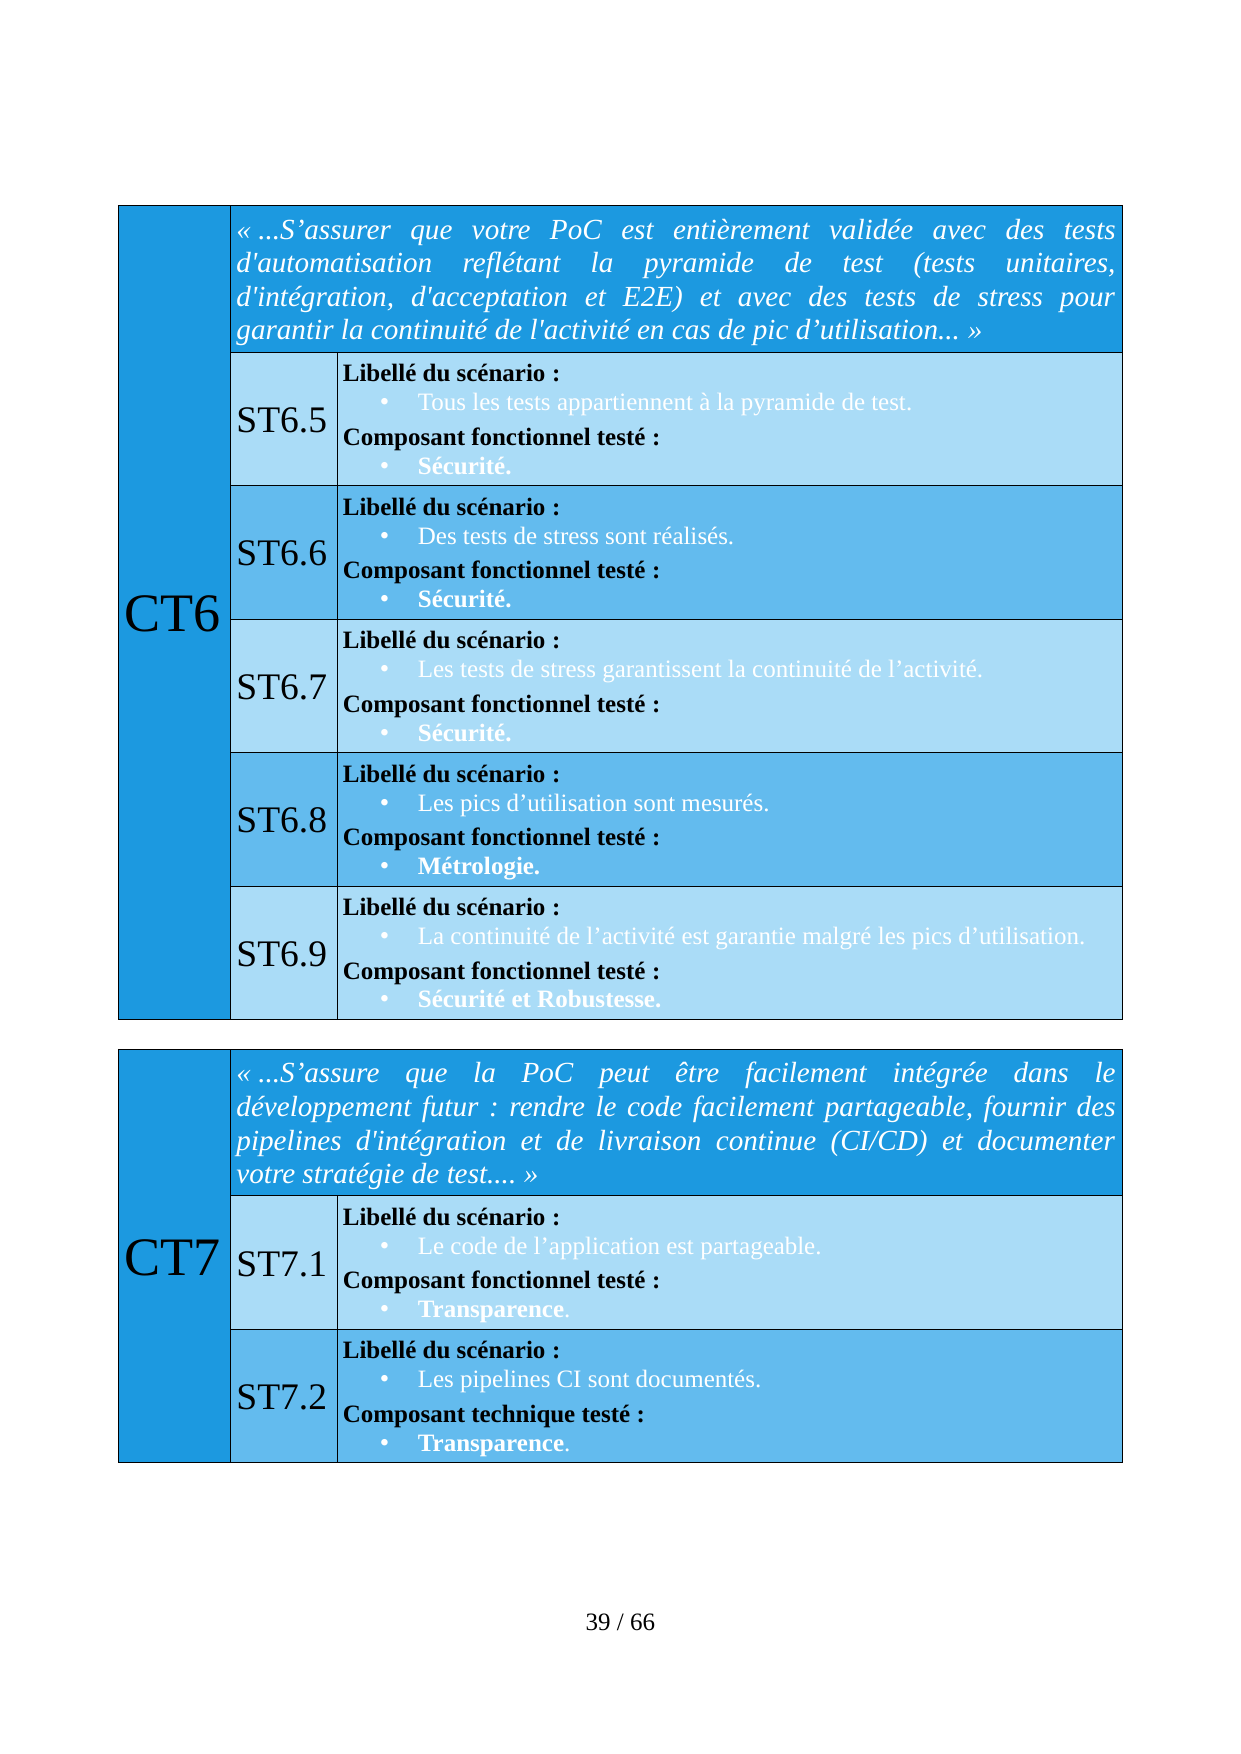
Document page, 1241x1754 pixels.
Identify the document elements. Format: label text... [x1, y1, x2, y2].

table_cell ST7.2 [231, 1330, 337, 1462]
table_header « ...S’assurer que votre PoC est entièrement validée avec des tests d'automatisation reflétant la pyramide de test (tests unitaires, d'intégration, d'acceptation et E2E) et avec des tests de stress pour garantir la continuité de l'activité en cas de pic d’utilisation... » [231, 206, 1122, 352]
table_cell ST7.1 [231, 1196, 337, 1329]
table_cell Libellé du scénario : Le code de l’application est partageable. Composant fonctionnel testé : Transparence. [338, 1196, 1122, 1329]
table_cell ST6.8 [231, 753, 337, 886]
table_cell Libellé du scénario : Les pics d’utilisation sont mesurés. Composant fonctionnel testé : Métrologie. [338, 753, 1122, 886]
table_cell ST6.6 [231, 486, 337, 619]
table_cell Libellé du scénario : Les tests de stress garantissent la continuité de l’activité. Composant fonctionnel testé : Sécurité. [338, 620, 1122, 752]
table_header CT7 [119, 1050, 230, 1462]
table_header CT6 [119, 206, 230, 1019]
table_cell Libellé du scénario : La continuité de l’activité est garantie malgré les pics d’utilisation. Composant fonctionnel testé : Sécurité et Robustesse. [338, 887, 1122, 1019]
table_cell Libellé du scénario : Les pipelines CI sont documentés. Composant technique testé : Transparence. [338, 1330, 1122, 1462]
table_cell ST6.9 [231, 887, 337, 1019]
table_cell Libellé du scénario : Tous les tests appartiennent à la pyramide de test. Composant fonctionnel testé : Sécurité. [338, 353, 1122, 485]
table_header « ...S’assure que la PoC peut être facilement intégrée dans le développement futur : rendre le code facilement partageable, fournir des pipelines d'intégration et de livraison continue (CI/CD) et documenter votre stratégie de test.... » [231, 1050, 1122, 1195]
table_cell Libellé du scénario : Des tests de stress sont réalisés. Composant fonctionnel testé : Sécurité. [338, 486, 1122, 619]
table_cell ST6.7 [231, 620, 337, 752]
table_cell ST6.5 [231, 353, 337, 485]
